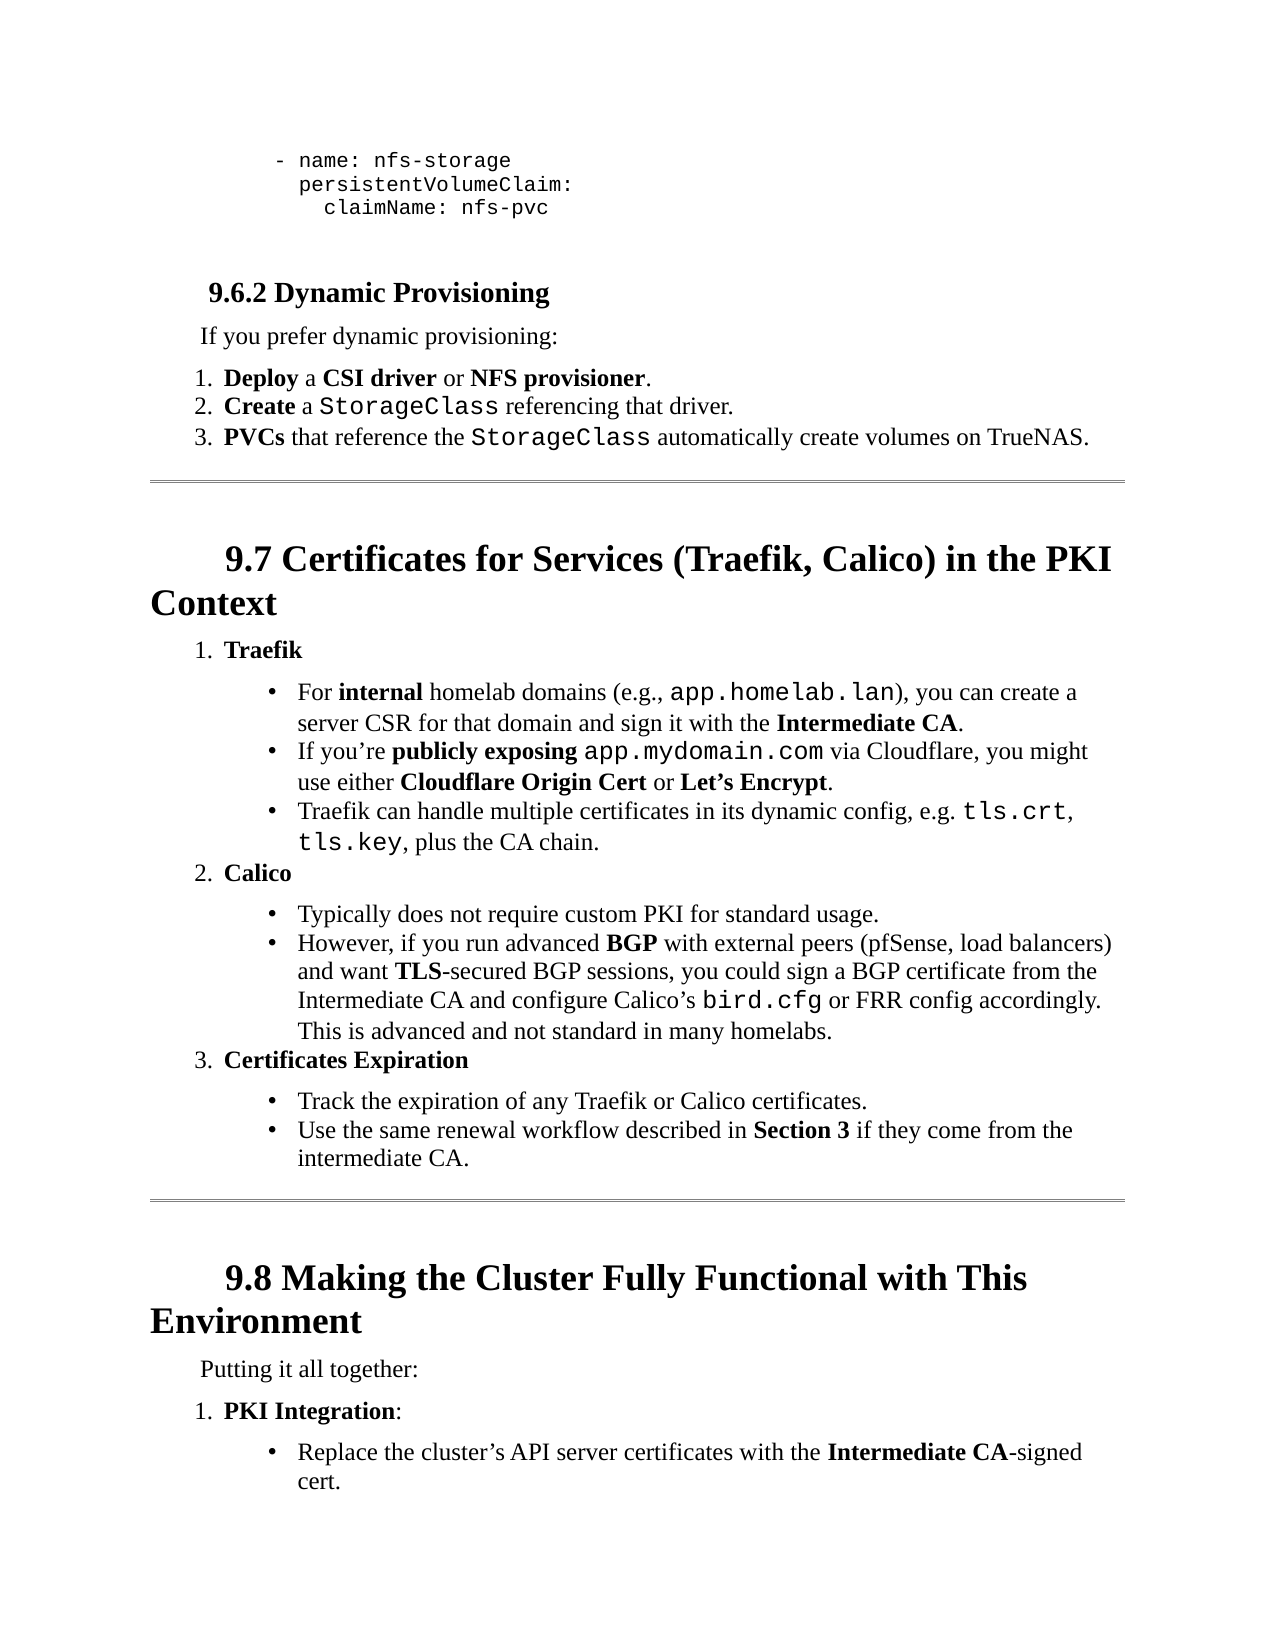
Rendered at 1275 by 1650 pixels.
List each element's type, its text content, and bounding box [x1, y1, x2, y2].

list - name: nfs-storage [194, 150, 1125, 174]
list claimName: nfs-pvc [194, 197, 1125, 221]
text Putting it all together: [150, 1354, 1125, 1383]
subtitle 9.6.2 Dynamic Provisioning [150, 275, 1125, 309]
subtitle 9.7 Certificates for Services (Traefik, Calico) in the PKI Context [150, 537, 1125, 623]
list If you’re publicly exposing app.mydomain.com via Cloudflare, you might use either Cloudflare Origin Cert or Let’s Encrypt. [268, 736, 1125, 796]
list Traefik [194, 636, 1125, 664]
text If you prefer dynamic provisioning: [150, 321, 1125, 350]
list Replace the cluster’s API server certificates with the Intermediate CA-signed cert. [268, 1437, 1125, 1494]
list Create a StorageClass referencing that driver. [194, 391, 1125, 422]
list PVCs that reference the StorageClass automatically create volumes on TrueNAS. [194, 422, 1125, 453]
list Deploy a CSI driver or NFS provisioner. [194, 363, 1125, 391]
list persistentVolumeClaim: [194, 174, 1125, 197]
list Traefik can handle multiple certificates in its dynamic config, e.g. tls.crt, tls.key, plus the CA chain. [268, 796, 1125, 858]
list Use the same renewal workflow described in Section 3 if they come from the intermediate CA. [268, 1115, 1125, 1172]
list Typically does not require custom PKI for standard usage. [268, 899, 1125, 928]
list Track the expiration of any Traefik or Calico certificates. [268, 1086, 1125, 1115]
list Calico [194, 858, 1125, 886]
list However, if you run advanced BGP with external peers (pfSense, load balancers) and want TLS-secured BGP sessions, you could sign a BGP certificate from the Intermediate CA and configure Calico’s bird.cfg or FRR config accordingly. This is advanced and not standard in many homelabs. [268, 928, 1125, 1045]
list Certificates Expiration [194, 1045, 1125, 1073]
list PKI Integration: [194, 1396, 1125, 1424]
subtitle 9.8 Making the Cluster Fully Functional with This Environment [150, 1256, 1125, 1342]
list For internal homelab domains (e.g., app.homelab.lan), you can create a server CSR for that domain and sign it with the Intermediate CA. [268, 677, 1125, 736]
